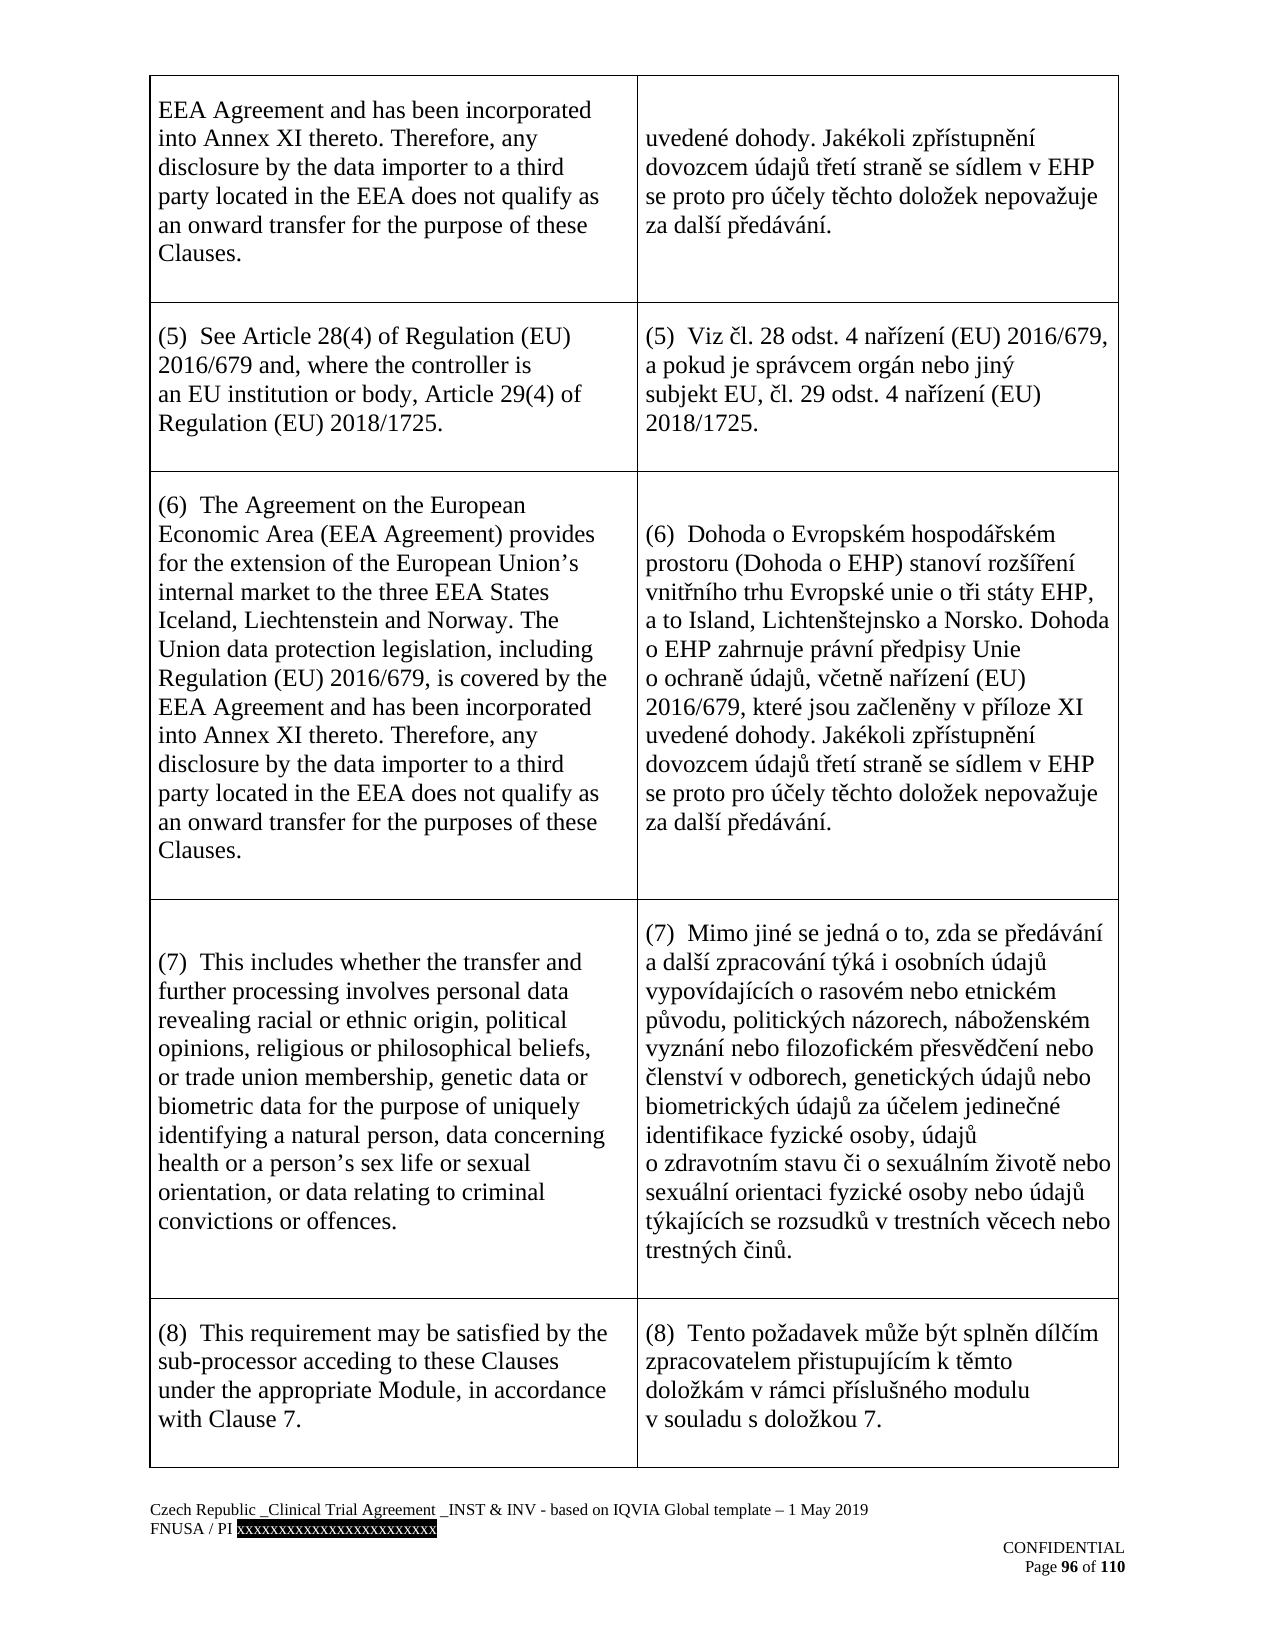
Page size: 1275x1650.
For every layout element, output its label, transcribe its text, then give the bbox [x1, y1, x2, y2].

table_cell EEA Agreement and has been incorporated into Annex XI thereto. Therefore, any disclosure by the data importer to a third party located in the EEA does not qualify as an onward transfer for the purpose of these Clauses. [151, 76, 637, 302]
table_cell uvedené dohody. Jakékoli zpřístupnění dovozcem údajů třetí straně se sídlem v EHP se proto pro účely těchto doložek nepovažuje za další předávání. [638, 76, 1118, 302]
table_cell (7) Mimo jiné se jedná o to, zda se předávání a další zpracování týká i osobních údajů vypovídajících o rasovém nebo etnickém původu, politických názorech, náboženském vyznání nebo filozofickém přesvědčení nebo členství v odborech, genetických údajů nebo biometrických údajů za účelem jedinečné identifikace fyzické osoby, údajů o zdravotním stavu či o sexuálním životě nebo sexuální orientaci fyzické osoby nebo údajů týkajících se rozsudků v trestních věcech nebo trestných činů. [638, 900, 1118, 1298]
table_cell [1119, 1298, 1124, 1467]
table_cell (6) The Agreement on the European Economic Area (EEA Agreement) provides for the extension of the European Union’s internal market to the three EEA States Iceland, Liechtenstein and Norway. The Union data protection legislation, including Regulation (EU) 2016/679, is covered by the EEA Agreement and has been incorporated into Annex XI thereto. Therefore, any disclosure by the data importer to a third party located in the EEA does not qualify as an onward transfer for the purposes of these Clauses. [151, 472, 637, 899]
table_cell (8) This requirement may be satisfied by the sub-processor acceding to these Clauses under the appropriate Module, in accordance with Clause 7. [151, 1299, 637, 1467]
table_cell [1119, 899, 1124, 1298]
table_cell (5) See Article 28(4) of Regulation (EU) 2016/679 and, where the controller is an EU institution or body, Article 29(4) of Regulation (EU) 2018/1725. [151, 303, 637, 471]
table_cell (7) This includes whether the transfer and further processing involves personal data revealing racial or ethnic origin, political opinions, religious or philosophical beliefs, or trade union membership, genetic data or biometric data for the purpose of uniquely identifying a natural person, data concerning health or a person’s sex life or sexual orientation, or data relating to criminal convictions or offences. [151, 900, 637, 1298]
table_cell [1119, 302, 1124, 471]
table_cell [1119, 471, 1124, 899]
table_cell [1119, 75, 1124, 302]
table_cell (6) Dohoda o Evropském hospodářském prostoru (Dohoda o EHP) stanoví rozšíření vnitřního trhu Evropské unie o tři státy EHP, a to Island, Lichtenštejnsko a Norsko. Dohoda o EHP zahrnuje právní předpisy Unie o ochraně údajů, včetně nařízení (EU) 2016/679, které jsou začleněny v příloze XI uvedené dohody. Jakékoli zpřístupnění dovozcem údajů třetí straně se sídlem v EHP se proto pro účely těchto doložek nepovažuje za další předávání. [638, 472, 1118, 899]
table_cell (5) Viz čl. 28 odst. 4 nařízení (EU) 2016/679, a pokud je správcem orgán nebo jiný subjekt EU, čl. 29 odst. 4 nařízení (EU) 2018/1725. [638, 303, 1118, 471]
table_cell (8) Tento požadavek může být splněn dílčím zpracovatelem přistupujícím k těmto doložkám v rámci příslušného modulu v souladu s doložkou 7. [638, 1299, 1118, 1467]
